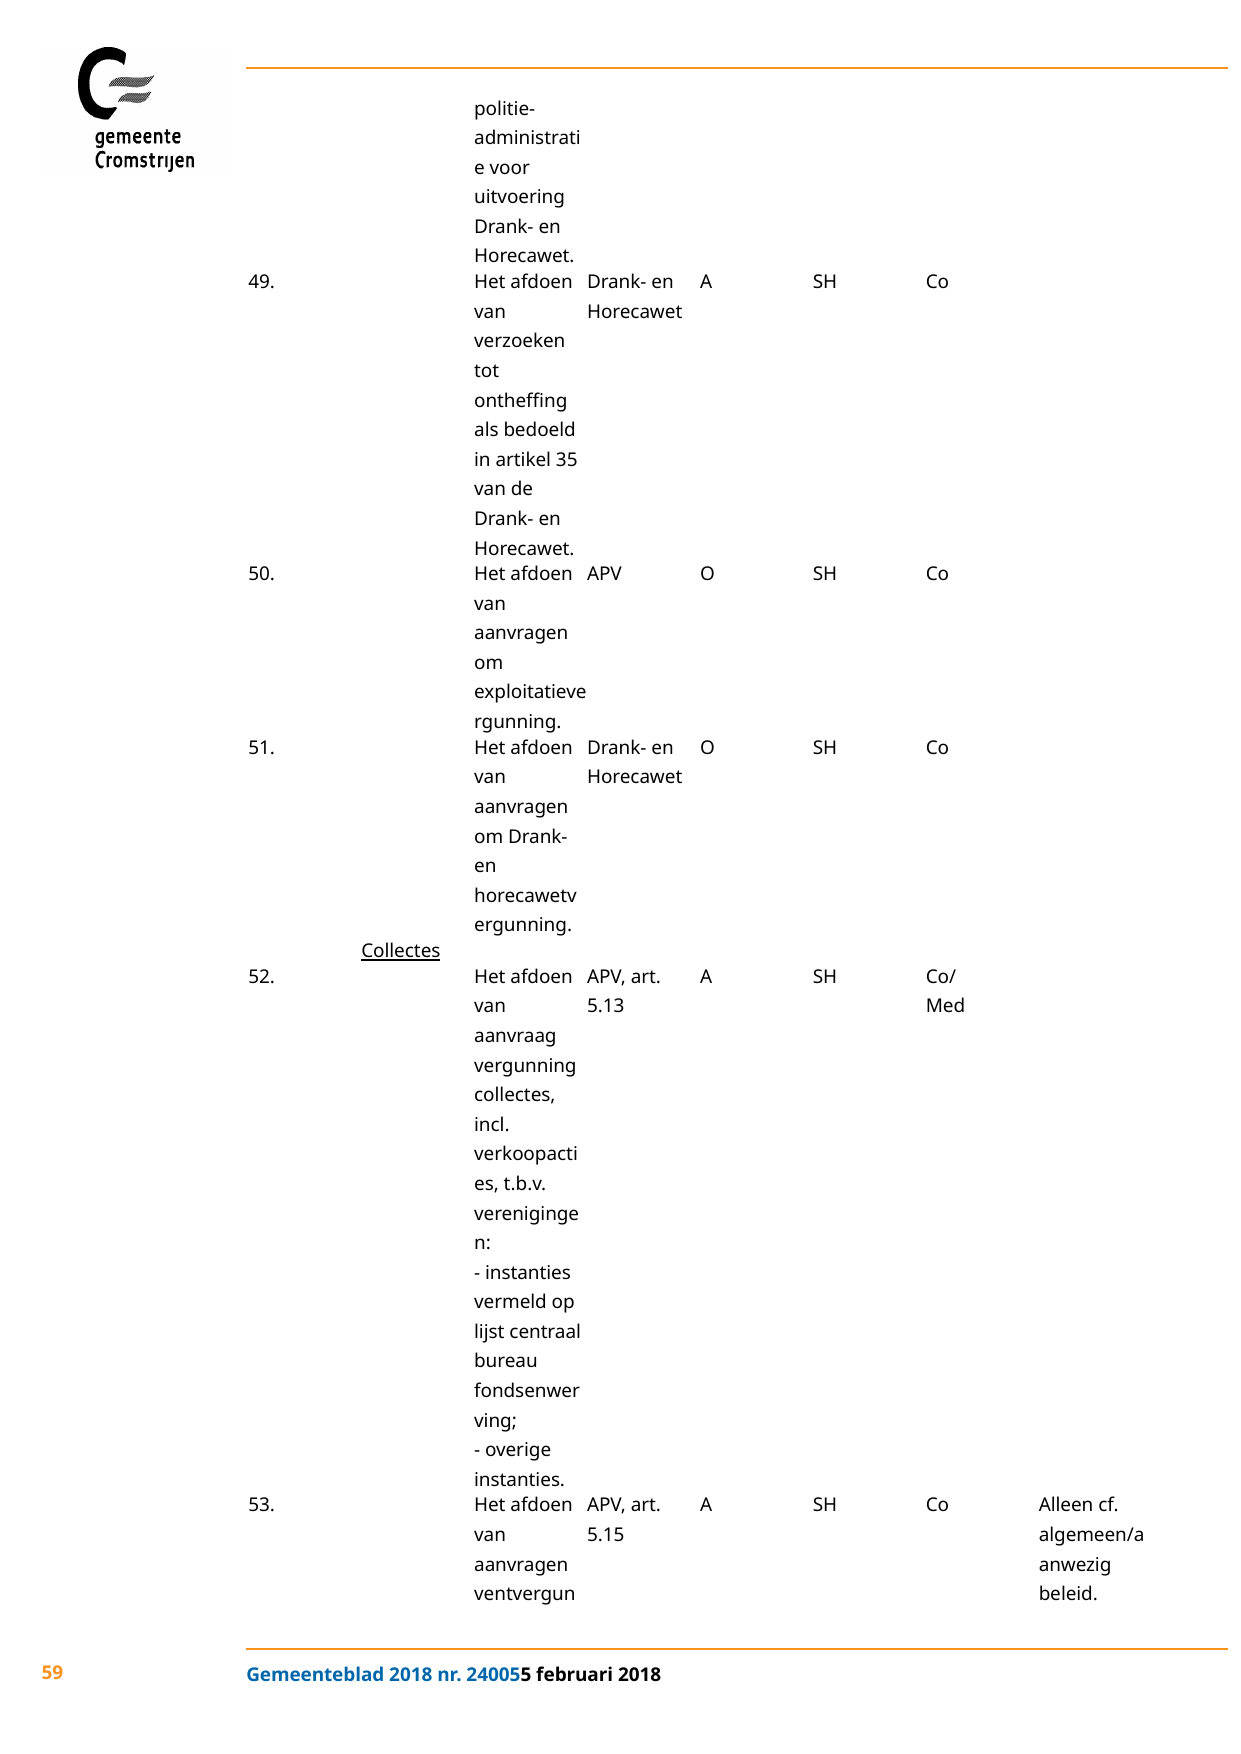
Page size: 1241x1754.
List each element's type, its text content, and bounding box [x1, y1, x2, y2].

table_cell [361, 1492, 474, 1606]
table_cell politie-administratie voor uitvoering Drank- en Horecawet. [474, 95, 587, 268]
table_cell Het afdoen van aanvraag vergunning collectes, incl. verkoopacties, t.b.v. verenigingen: - instanties vermeld op lijst centraal bureau fondsenwerving; - overige instanties. [474, 963, 587, 1492]
table_cell Co [926, 560, 1038, 734]
table_cell [587, 937, 700, 963]
table_cell SH [813, 269, 926, 560]
table_cell [1039, 560, 1152, 734]
table_cell A [700, 1492, 813, 1606]
table_cell Alleen cf. algemeen/aanwezig beleid. [1039, 1492, 1152, 1606]
table_cell A [700, 963, 813, 1492]
table_cell Drank- en Horecawet [587, 734, 700, 937]
table_cell Het afdoen van aanvragen om Drank- en horecawetvergunning. [474, 734, 587, 937]
table_cell Co/ Med [926, 963, 1038, 1492]
table_cell [926, 95, 1038, 268]
table_cell 50. [248, 560, 361, 734]
table_cell [361, 95, 474, 268]
table_cell O [700, 560, 813, 734]
table_cell APV, art. 5.15 [587, 1492, 700, 1606]
table_cell [361, 734, 474, 937]
table_cell [474, 937, 587, 963]
table_cell Co [926, 269, 1038, 560]
table_cell 51. [248, 734, 361, 937]
table_cell [248, 937, 361, 963]
table_cell [813, 937, 926, 963]
table_cell 53. [248, 1492, 361, 1606]
picture [41, 47, 231, 172]
table_cell [1039, 269, 1152, 560]
table_cell [1039, 937, 1152, 963]
table_cell Het afdoen van aanvragen ventvergun [474, 1492, 587, 1606]
table_cell 52. [248, 963, 361, 1492]
table_cell SH [813, 1492, 926, 1606]
table_cell APV [587, 560, 700, 734]
table_cell [361, 560, 474, 734]
table_cell [1039, 963, 1152, 1492]
table_cell SH [813, 963, 926, 1492]
table_cell SH [813, 734, 926, 937]
table_cell SH [813, 560, 926, 734]
table_cell Co [926, 1492, 1038, 1606]
table_cell [248, 95, 361, 268]
table_cell [1039, 734, 1152, 937]
table_cell [700, 95, 813, 268]
table_cell Co [926, 734, 1038, 937]
table_cell A [700, 269, 813, 560]
table_cell Het afdoen van aanvragen om exploitatievergunning. [474, 560, 587, 734]
table_cell APV, art. 5.13 [587, 963, 700, 1492]
table_cell [926, 937, 1038, 963]
table_cell [700, 937, 813, 963]
table_cell Drank- en Horecawet [587, 269, 700, 560]
table_cell [1039, 95, 1152, 268]
table_cell O [700, 734, 813, 937]
table_cell Het afdoen van verzoeken tot ontheffing als bedoeld in artikel 35 van de Drank- en Horecawet. [474, 269, 587, 560]
table_cell [813, 95, 926, 268]
table_cell [361, 269, 474, 560]
table_cell [587, 95, 700, 268]
table_cell Collectes [361, 937, 474, 963]
table_cell 49. [248, 269, 361, 560]
table_cell [361, 963, 474, 1492]
